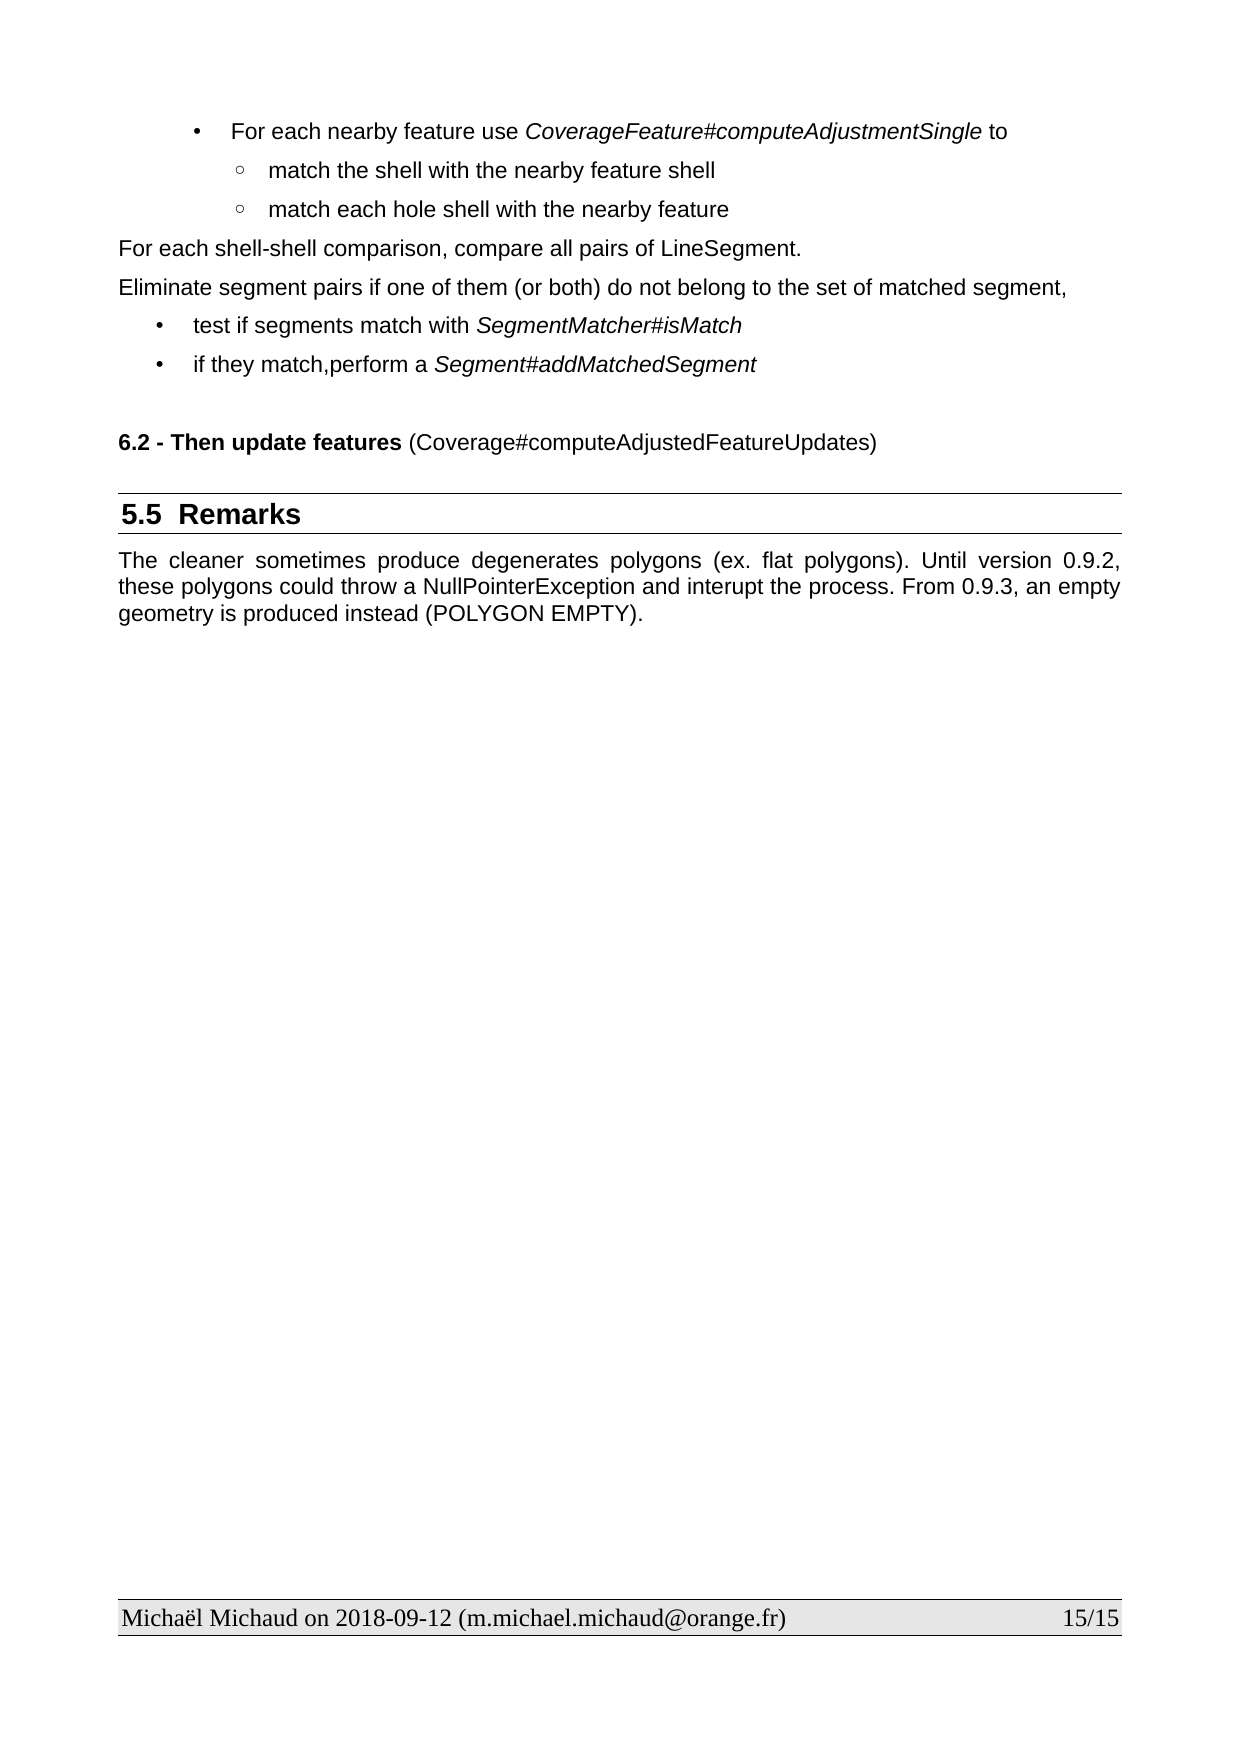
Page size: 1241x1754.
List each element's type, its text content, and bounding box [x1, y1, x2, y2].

list For each nearby feature use CoverageFeature#computeAdjustmentSingle to [193, 118, 1122, 144]
text Eliminate segment pairs if one of them (or both) do not belong to the set of matched segment, [118, 273, 1122, 300]
list match the shell with the nearby feature shell [231, 157, 1122, 183]
subtitle Remarks [118, 494, 1122, 533]
list match each hole shell with the nearby feature [231, 196, 1122, 222]
list test if segments match with SegmentMatcher#isMatch [156, 312, 1122, 339]
text The cleaner sometimes produce degenerates polygons (ex. flat polygons). Until version 0.9.2, these polygons could throw a NullPointerException and interupt the process. From 0.9.3, an empty geometry is produced instead (POLYGON EMPTY). [118, 547, 1122, 626]
text For each shell-shell comparison, compare all pairs of LineSegment. [118, 235, 1122, 261]
text 6.2 - Then update features (Coverage#computeAdjustedFeatureUpdates) [118, 429, 1122, 455]
list if they match,perform a Segment#addMatchedSegment [156, 351, 1122, 378]
